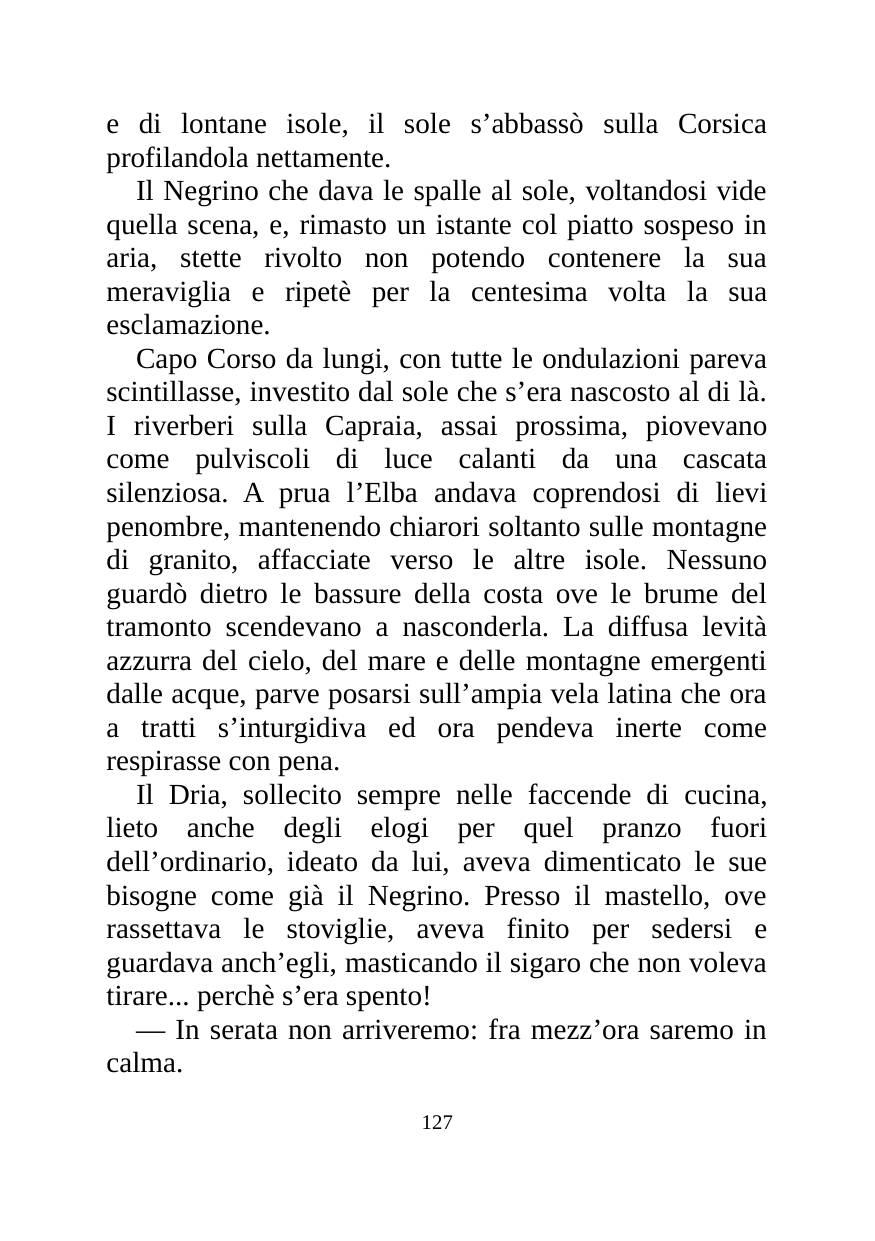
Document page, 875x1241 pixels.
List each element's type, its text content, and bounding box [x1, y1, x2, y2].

text — In serata non arriveremo: fra mezz’ora saremo in calma. [106, 1012, 768, 1079]
text Il Dria, sollecito sempre nelle faccende di cucina, lieto anche degli elogi per quel pranzo fuori dell’ordinario, ideato da lui, aveva dimenticato le sue bisogne come già il Negrino. Presso il mastello, ove rassettava le stoviglie, aveva finito per sedersi e guardava anch’egli, masticando il sigaro che non voleva tirare... perchè s’era spento! [106, 777, 768, 1012]
text Capo Corso da lungi, con tutte le ondulazioni pareva scintillasse, investito dal sole che s’era nascosto al di là. I riverberi sulla Capraia, assai prossima, piovevano come pulviscoli di luce calanti da una cascata silenziosa. A prua l’Elba andava coprendosi di lievi penombre, mantenendo chiarori soltanto sulle montagne di granito, affacciate verso le altre isole. Nessuno guardò dietro le bassure della costa ove le brume del tramonto scendevano a nasconderla. La diffusa levità azzurra del cielo, del mare e delle montagne emergenti dalle acque, parve posarsi sull’ampia vela latina che ora a tratti s’inturgidiva ed ora pendeva inerte come respirasse con pena. [106, 341, 768, 777]
text Il Negrino che dava le spalle al sole, voltandosi vide quella scena, e, rimasto un istante col piatto sospeso in aria, stette rivolto non potendo contenere la sua meraviglia e ripetè per la centesima volta la sua esclamazione. [106, 173, 768, 341]
text e di lontane isole, il sole s’abbassò sulla Corsica profilandola nettamente. [106, 106, 768, 173]
